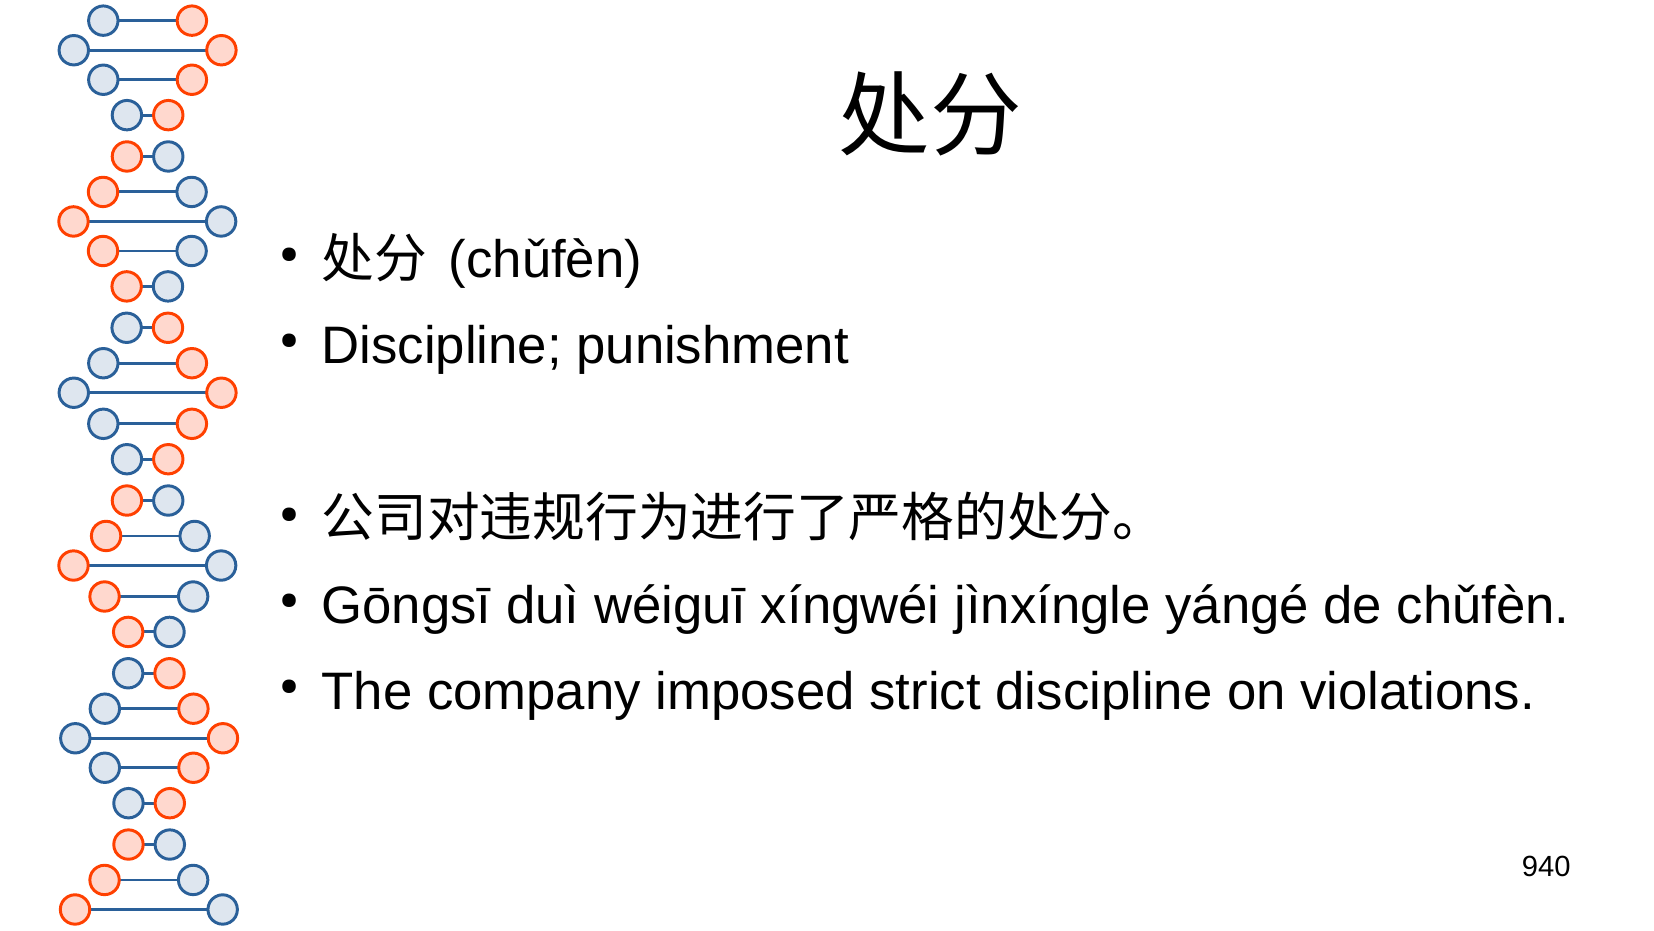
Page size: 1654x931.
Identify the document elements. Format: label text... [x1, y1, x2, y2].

title 处分 [265, 35, 1595, 189]
list 处分 (chǔfèn) Discipline; punishment 公司对违规行为进行了严格的处分。 Gōngsī duì wéiguī xíngwéi jìnxíngle yángé de chǔfèn. The company imposed strict discipline on violations. [265, 224, 1595, 764]
